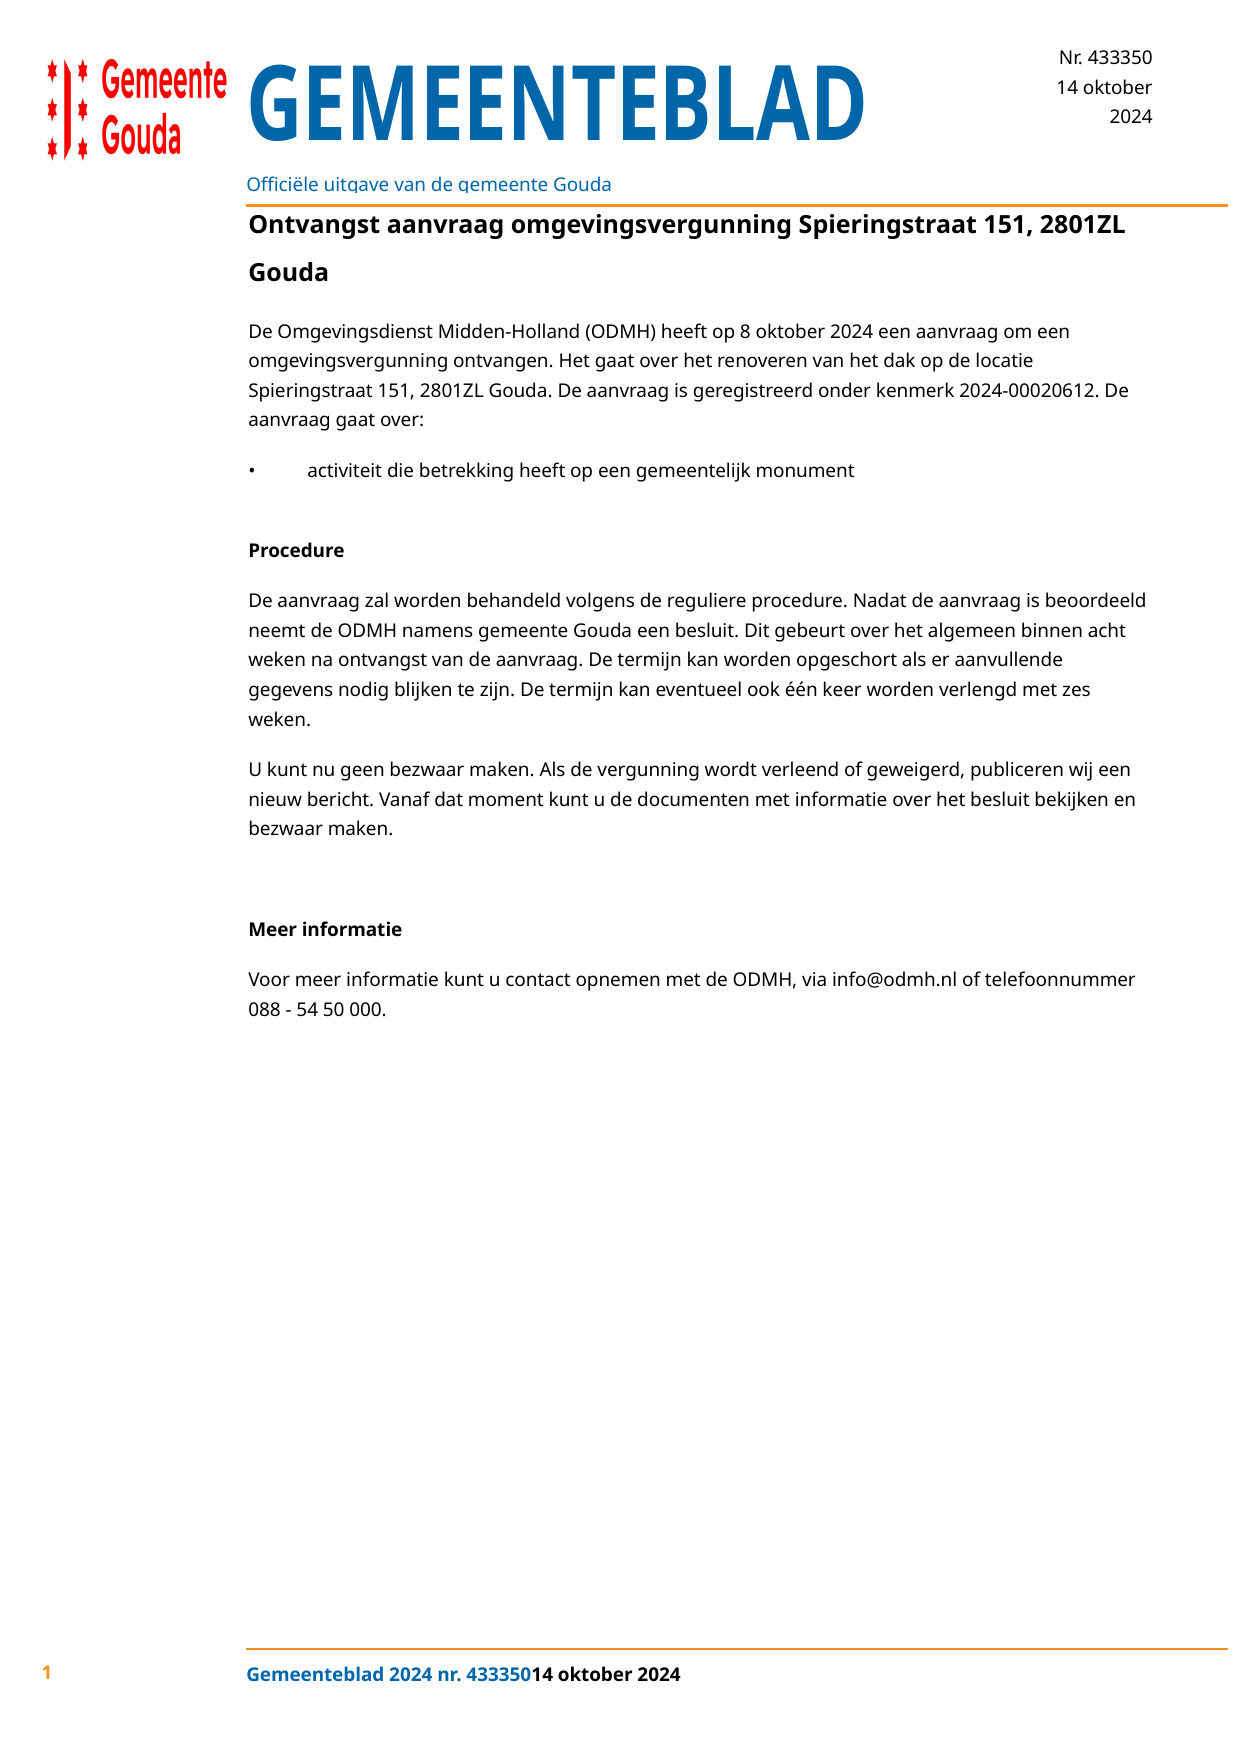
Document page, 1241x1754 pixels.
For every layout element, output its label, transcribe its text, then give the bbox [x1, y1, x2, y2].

text Voor meer informatie kunt u contact opnemen met de ODMH, via info@odmh.nl of telefoonnummer 088 - 54 50 000. [248, 967, 1152, 1022]
text U kunt nu geen bezwaar maken. Als de vergunning wordt verleend of geweigerd, publiceren wij een nieuw bericht. Vanaf dat moment kunt u de documenten met informatie over het besluit bekijken en bezwaar maken. [248, 756, 1152, 841]
text Meer informatie [248, 916, 1152, 942]
list activiteit die betrekking heeft op een gemeentelijk monument [248, 457, 1152, 483]
picture [41, 47, 231, 172]
text De aanvraag zal worden behandeld volgens de reguliere procedure. Nadat de aanvraag is beoordeeld neemt de ODMH namens gemeente Gouda een besluit. Dit gebeurt over het algemeen binnen acht weken na ontvangst van de aanvraag. De termijn kan worden opgeschort als er aanvullende gegevens nodig blijken te zijn. De termijn kan eventueel ook één keer worden verlengd met zes weken. [248, 587, 1152, 732]
text Ontvangst aanvraag omgevingsvergunning Spieringstraat 151, 2801ZL Gouda [248, 207, 1152, 288]
text De Omgevingsdienst Midden-Holland (ODMH) heeft op 8 oktober 2024 een aanvraag om een omgevingsvergunning ontvangen. Het gaat over het renoveren van het dak op de locatie Spieringstraat 151, 2801ZL Gouda. De aanvraag is geregistreerd onder kenmerk 2024-00020612. De aanvraag gaat over: [248, 318, 1152, 432]
text Procedure [248, 537, 1152, 563]
